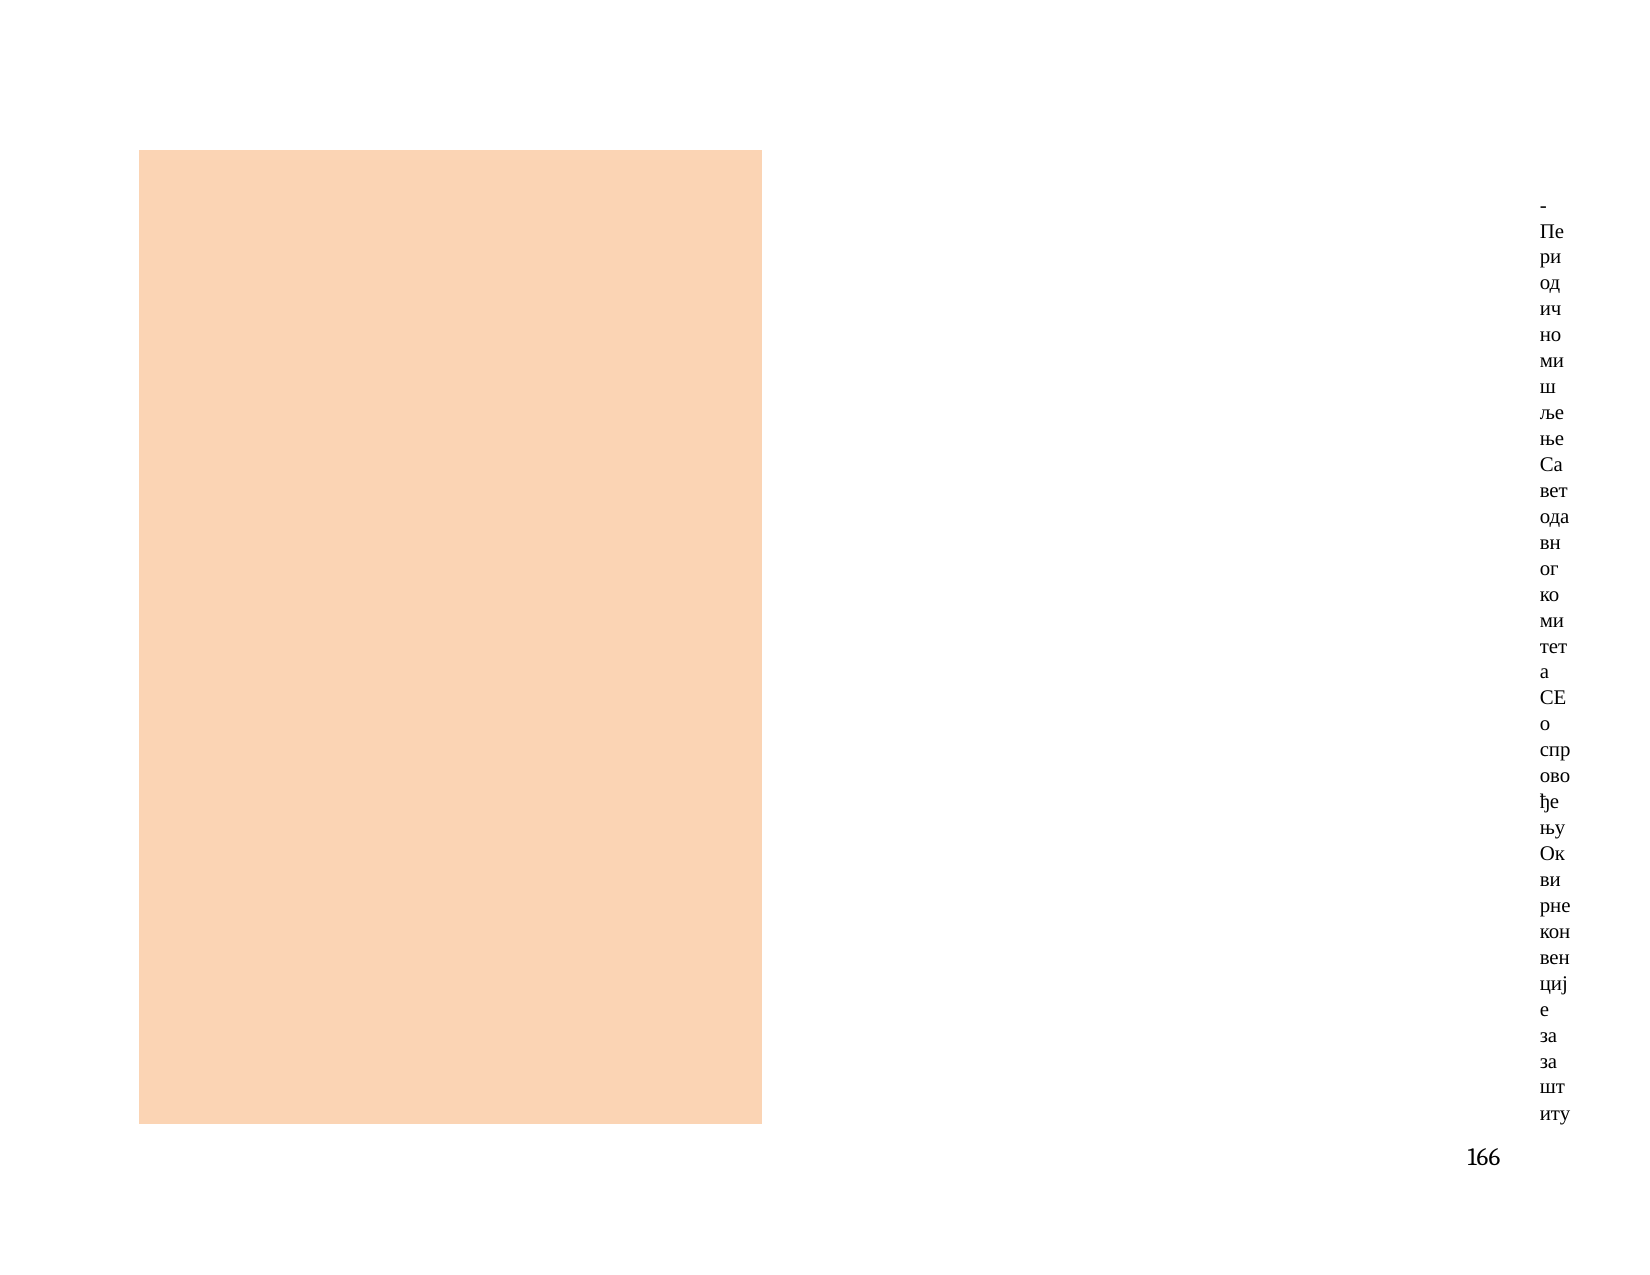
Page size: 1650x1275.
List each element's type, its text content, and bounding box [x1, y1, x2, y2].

table_cell -Периодично мишљење Саветодавног комитета СЕ о спровођењу Оквирне конвенције за заштиту [1528, 150, 1582, 1124]
table_cell [762, 150, 971, 1124]
table_cell [139, 150, 762, 1124]
table_cell [971, 150, 1528, 1124]
